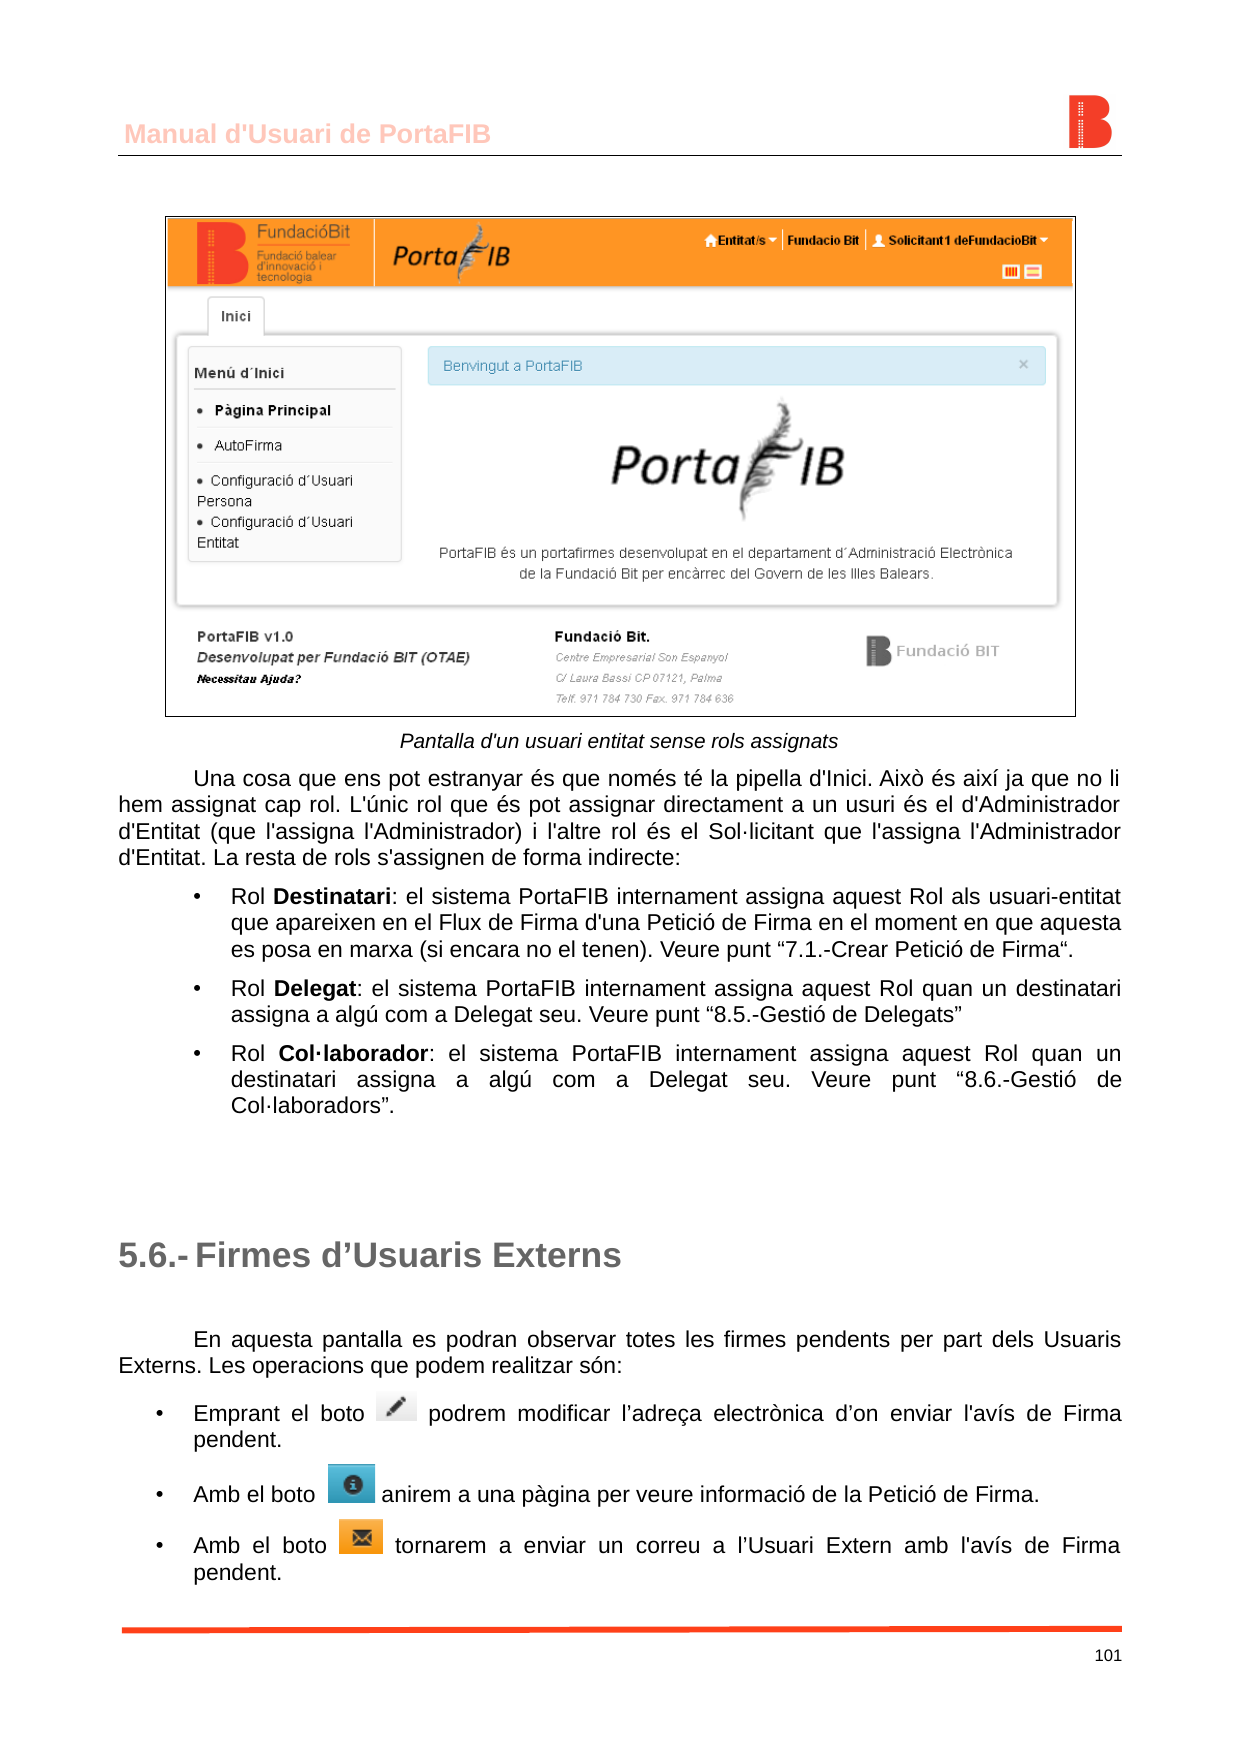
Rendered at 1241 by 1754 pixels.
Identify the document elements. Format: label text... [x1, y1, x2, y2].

list Amb el boto tornarem a enviar un correu a l’Usuari Extern amb l'avís de Firma pendent. [156, 1519, 1122, 1585]
picture [339, 1519, 383, 1554]
text Una cosa que ens pot estranyar és que només té la pipella d'Inici. Això és així ja que no li hem assignat cap rol. L'únic rol que és pot assignar directament a un usuri és el d'Administrador d'Entitat (que l'assigna l'Administrador) i l'altre rol és el Sol·licitant que l'assigna l'Administrador d'Entitat. La resta de rols s'assignen de forma indirecte: [118, 765, 1122, 870]
list Rol Delegat: el sistema PortaFIB internament assigna aquest Rol quan un destinatari assigna a algú com a Delegat seu. Veure punt “8.5Gestió de Delegats” [193, 974, 1122, 1027]
text Pantalla d'un usuari entitat sense rols assignats [118, 728, 1122, 752]
list Emprant el boto podrem modificar l’adreça electrònica d’on enviar l'avís de Firma pendent. [156, 1391, 1122, 1452]
picture [167, 218, 1073, 713]
picture [376, 1391, 417, 1421]
text En aquesta pantalla es podran observar totes les firmes pendents per part dels Usuaris Externs. Les operacions que podem realitzar són: [118, 1326, 1122, 1379]
picture [328, 1464, 375, 1503]
list Rol Destinatari: el sistema PortaFIB internament assigna aquest Rol als usuari-entitat que apareixen en el Flux de Firma d'una Petició de Firma en el moment en que aquesta es posa en marxa (si encara no el tenen). Veure punt “7.1Crear Petició de Firma“. [193, 883, 1122, 962]
list Rol Col·laborador: el sistema PortaFIB internament assigna aquest Rol quan un destinatari assigna a algú com a Delegat seu. Veure punt “8.6Gestió de Col·laboradors”. [193, 1040, 1122, 1119]
picture [1063, 94, 1117, 150]
list Amb el boto anirem a una pàgina per veure informació de la Petició de Firma. [156, 1465, 1122, 1507]
subtitle Firmes d’Usuaris Externs [118, 1234, 1122, 1275]
